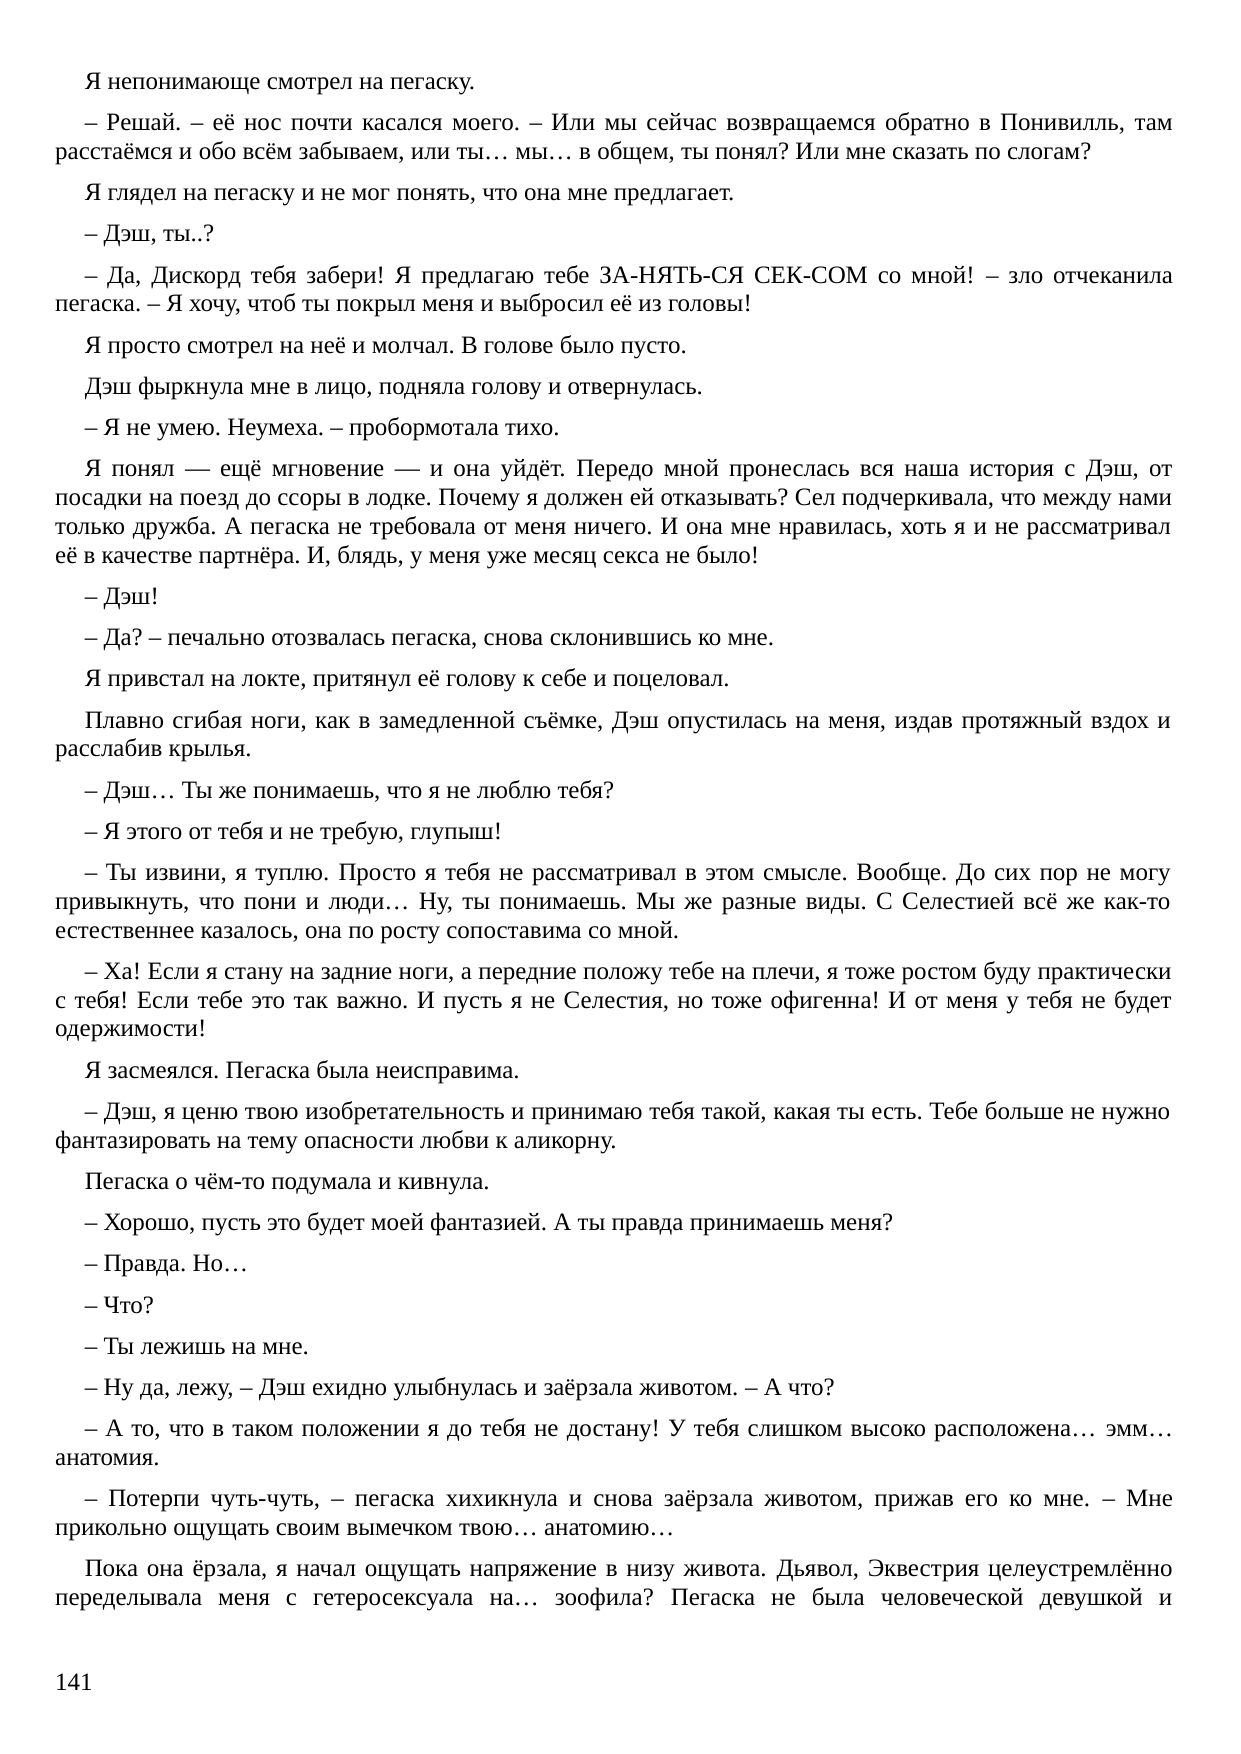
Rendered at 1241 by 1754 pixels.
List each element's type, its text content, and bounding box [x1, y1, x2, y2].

text Я просто смотрел на неё и молчал. В голове было пусто. [55, 330, 1173, 358]
text – Ты лежишь на мне. [55, 1331, 1173, 1360]
text Дэш фыркнула мне в лицо, подняла голову и отвернулась. [55, 371, 1173, 400]
text – Решай. – её нос почти касался моего. – Или мы сейчас возвращаемся обратно в Понивилль, там расстаёмся и обо всём забываем, или ты… мы… в общем, ты понял? Или мне сказать по слогам? [55, 107, 1173, 165]
text – Да, Дискорд тебя забери! Я предлагаю тебе ЗА-НЯТЬ-СЯ СЕК-СОМ со мной! – зло отчеканила пегаска. – Я хочу, чтоб ты покрыл меня и выбросил её из головы! [55, 260, 1173, 317]
text – Дэш, ты..? [55, 218, 1173, 247]
text – Я не умею. Неумеха. – пробормотала тихо. [55, 412, 1173, 441]
text Я понял — ещё мгновение — и она уйдёт. Передо мной пронеслась вся наша история с Дэш, от посадки на поезд до ссоры в лодке. Почему я должен ей отказывать? Сел подчеркивала, что между нами только дружба. А пегаска не требовала от меня ничего. И она мне нравилась, хоть я и не рассматривал её в качестве партнёра. И, блядь, у меня уже месяц секса не было! [55, 453, 1173, 568]
text Я привстал на локте, притянул её голову к себе и поцеловал. [55, 663, 1173, 692]
text – Дэш, я ценю твою изобретательность и принимаю тебя такой, какая ты есть. Тебе больше не нужно фантазировать на тему опасности любви к аликорну. [55, 1096, 1173, 1153]
text Я непонимающе смотрел на пегаску. [55, 66, 1173, 95]
text – Правда. Но… [55, 1248, 1173, 1277]
text Пока она ёрзала, я начал ощущать напряжение в низу живота. Дьявол, Эквестрия целеустремлённо переделывала меня с гетеросексуала на… зоофила? Пегаска не была человеческой девушкой и [55, 1553, 1173, 1611]
text – Я этого от тебя и не требую, глупыш! [55, 816, 1173, 845]
text – Потерпи чуть-чуть, – пегаска хихикнула и снова заёрзала животом, прижав его ко мне. – Мне прикольно ощущать своим вымечком твою… анатомию… [55, 1483, 1173, 1541]
text – Что? [55, 1290, 1173, 1318]
text Пегаска о чём-то подумала и кивнула. [55, 1166, 1173, 1195]
text Плавно сгибая ноги, как в замедленной съёмке, Дэш опустилась на меня, издав протяжный вздох и расслабив крылья. [55, 705, 1173, 762]
text – Да? – печально отозвалась пегаска, снова склонившись ко мне. [55, 622, 1173, 651]
text – Дэш! [55, 581, 1173, 610]
text – Ну да, лежу, – Дэш ехидно улыбнулась и заёрзала животом. – А что? [55, 1372, 1173, 1401]
text Я глядел на пегаску и не мог понять, что она мне предлагает. [55, 177, 1173, 206]
text – Хорошо, пусть это будет моей фантазией. А ты правда принимаешь меня? [55, 1207, 1173, 1236]
text – Дэш… Ты же понимаешь, что я не люблю тебя? [55, 775, 1173, 803]
text – Ха! Если я стану на задние ноги, а передние положу тебе на плечи, я тоже ростом буду практически с тебя! Если тебе это так важно. И пусть я не Селестия, но тоже офигенна! И от меня у тебя не будет одержимости! [55, 956, 1173, 1042]
text – Ты извини, я туплю. Просто я тебя не рассматривал в этом смысле. Вообще. До сих пор не могу привыкнуть, что пони и люди… Ну, ты понимаешь. Мы же разные виды. С Селестией всё же как-то естественнее казалось, она по росту сопоставима со мной. [55, 857, 1173, 943]
text – А то, что в таком положении я до тебя не достану! У тебя слишком высоко расположена… эмм… анатомия. [55, 1413, 1173, 1471]
text Я засмеялся. Пегаска была неисправима. [55, 1055, 1173, 1083]
